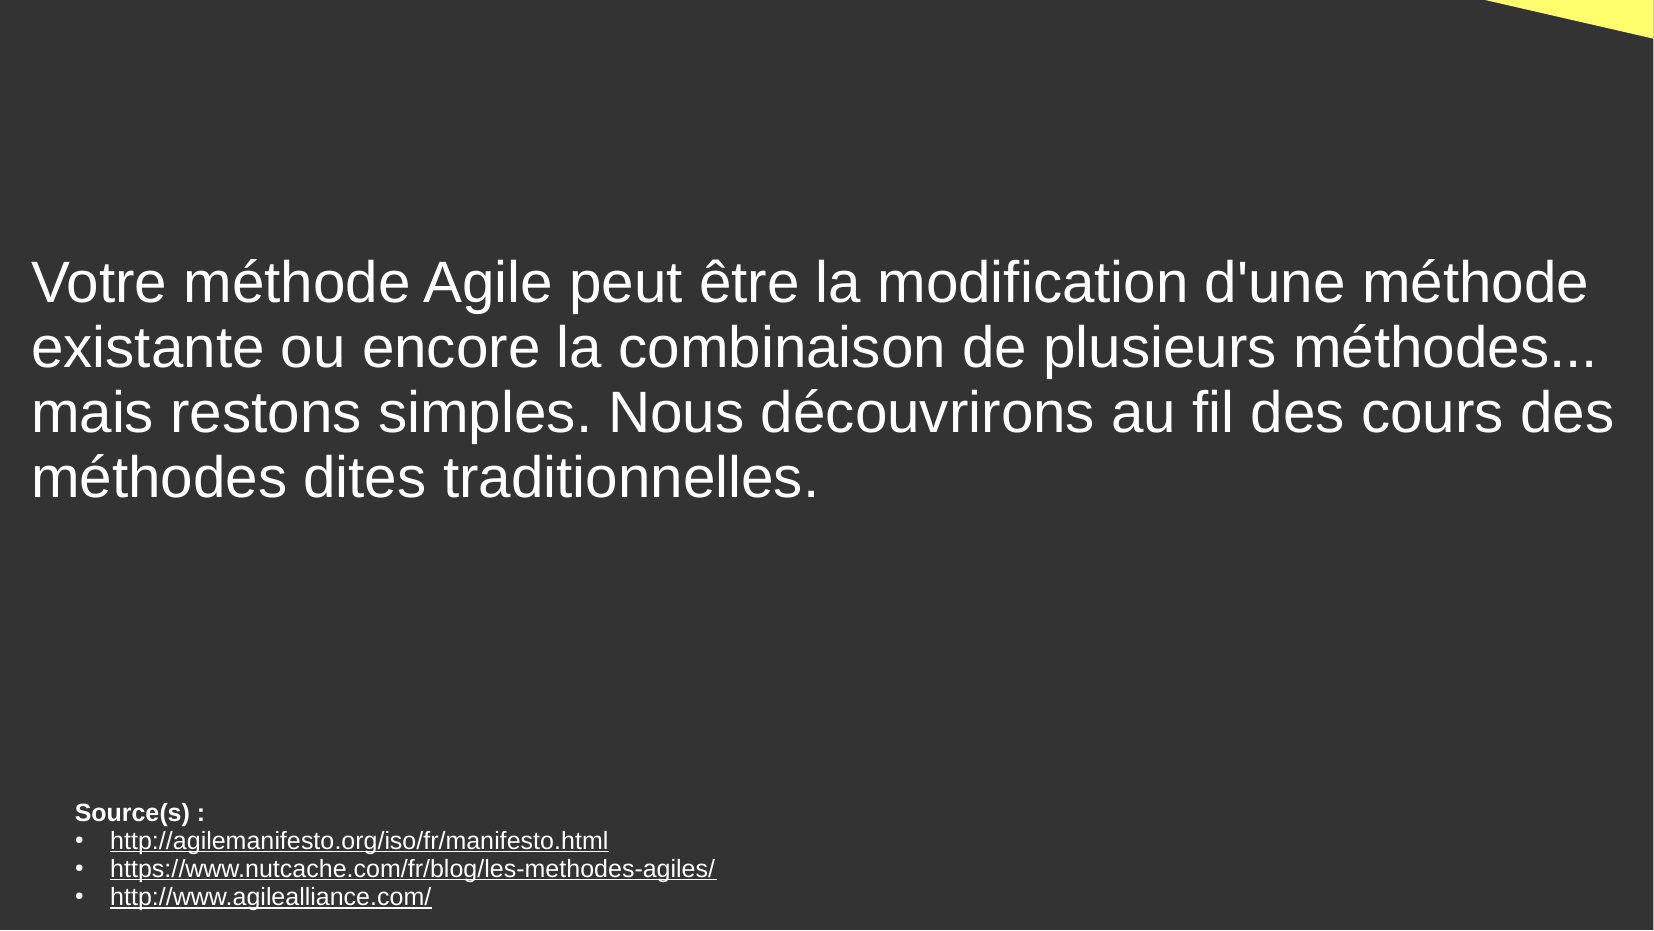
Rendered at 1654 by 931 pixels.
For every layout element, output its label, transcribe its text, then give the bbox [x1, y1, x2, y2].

text_box [1485, 0, 1654, 39]
title Votre méthode Agile peut être la modification d'une méthode existante ou encore la combinaison de plusieurs méthodes... mais restons simples. Nous découvrirons au fil des cours des méthodes dites traditionnelles. [31, 249, 1622, 510]
text_box Source(s) : http://agilemanifesto.org/iso/fr/manifesto.html https://www.nutcache.com/fr/blog/les-methodes-agiles/ http://www.agilealliance.com/ [60, 791, 1546, 919]
